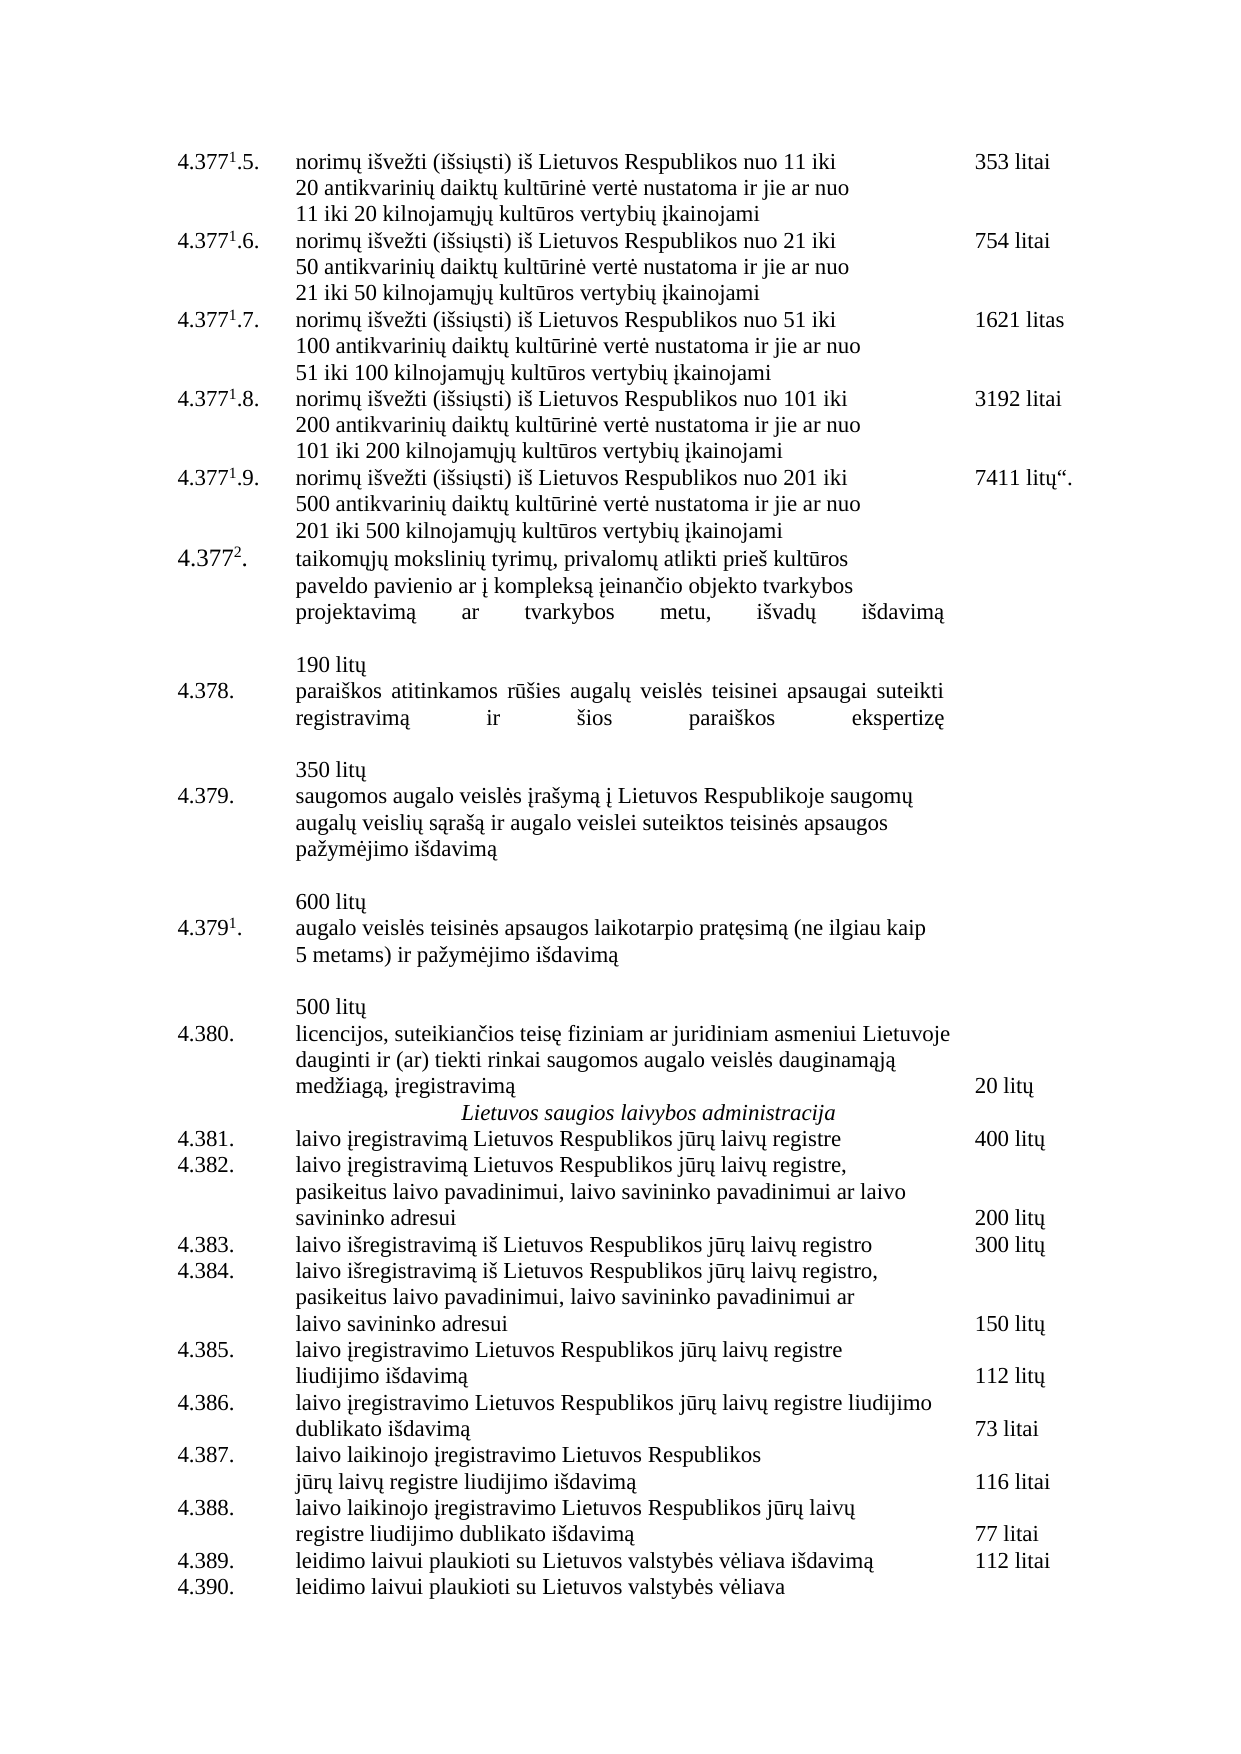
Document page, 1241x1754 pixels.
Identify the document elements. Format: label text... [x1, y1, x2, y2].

text savininko adresui 200 litų [177, 1204, 1122, 1231]
text 4.381. laivo įregistravimą Lietuvos Respublikos jūrų laivų registre 400 litų [177, 1125, 1122, 1152]
text 4.3771.8. norimų išvežti (išsiųsti) iš Lietuvos Respublikos nuo 101 iki 3192 litai [177, 385, 1122, 411]
text 4.384. laivo išregistravimą iš Lietuvos Respublikos jūrų laivų registro, [177, 1257, 1122, 1283]
text registre liudijimo dublikato išdavimą 77 litai [177, 1521, 1122, 1547]
text 51 iki 100 kilnojamųjų kultūros vertybių įkainojami [177, 358, 1122, 385]
text 4.378. paraiškos atitinkamos rūšies augalų veislės teisinei apsaugai suteikti registravimą ir šios paraiškos ekspertizę 350 litų [177, 677, 945, 783]
text 200 antikvarinių daiktų kultūrinė vertė nustatoma ir jie ar nuo [177, 411, 1122, 438]
text 50 antikvarinių daiktų kultūrinė vertė nustatoma ir jie ar nuo [177, 253, 1122, 279]
text 201 iki 500 kilnojamųjų kultūros vertybių įkainojami [177, 517, 1122, 543]
text 4.3771.5. norimų išvežti (išsiųsti) iš Lietuvos Respublikos nuo 11 iki 353 litai [177, 148, 1122, 174]
text liudijimo išdavimą 112 litų [177, 1362, 1122, 1389]
text dauginti ir (ar) tiekti rinkai saugomos augalo veislės dauginamąją [222, 1046, 1122, 1072]
text jūrų laivų registre liudijimo išdavimą 116 litai [177, 1468, 1122, 1494]
text 4.389. leidimo laivui plaukioti su Lietuvos valstybės vėliava išdavimą 112 litai [177, 1547, 1122, 1573]
text 4.390. leidimo laivui plaukioti su Lietuvos valstybės vėliava [177, 1573, 1122, 1599]
text pasikeitus laivo pavadinimui, laivo savininko pavadinimui ar laivo [177, 1178, 1122, 1204]
text 21 iki 50 kilnojamųjų kultūros vertybių įkainojami [177, 279, 1122, 306]
text 4.3771.6. norimų išvežti (išsiųsti) iš Lietuvos Respublikos nuo 21 iki 754 litai [177, 227, 1122, 253]
text laivo savininko adresui 150 litų [177, 1310, 1122, 1336]
text 4.382. laivo įregistravimą Lietuvos Respublikos jūrų laivų registre, [177, 1152, 1122, 1178]
text augalų veislių sąrašą ir augalo veislei suteiktos teisinės apsaugos [222, 809, 1122, 835]
text 500 antikvarinių daiktų kultūrinė vertė nustatoma ir jie ar nuo [177, 490, 1122, 517]
text pažymėjimo išdavimą 600 litų [177, 835, 945, 914]
text Lietuvos saugios laivybos administracija [177, 1099, 1122, 1125]
text 101 iki 200 kilnojamųjų kultūros vertybių įkainojami [177, 438, 1122, 464]
text 4.3772. taikomųjų mokslinių tyrimų, privalomų atlikti prieš kultūros [177, 543, 1122, 572]
text 4.3771.7. norimų išvežti (išsiųsti) iš Lietuvos Respublikos nuo 51 iki 1621 litas [177, 306, 1122, 332]
text 4.379. saugomos augalo veislės įrašymą į Lietuvos Respublikoje saugomų [177, 783, 1122, 809]
text 4.383. laivo išregistravimą iš Lietuvos Respublikos jūrų laivų registro 300 litų [177, 1231, 1122, 1257]
text 4.385. laivo įregistravimo Lietuvos Respublikos jūrų laivų registre [177, 1336, 1122, 1362]
text 100 antikvarinių daiktų kultūrinė vertė nustatoma ir jie ar nuo [177, 332, 1122, 358]
text 4.386. laivo įregistravimo Lietuvos Respublikos jūrų laivų registre liudijimo [177, 1389, 1122, 1415]
text paveldo pavienio ar į kompleksą įeinančio objekto tvarkybos [177, 572, 1122, 598]
text pasikeitus laivo pavadinimui, laivo savininko pavadinimui ar [177, 1283, 1122, 1310]
text medžiagą, įregistravimą 20 litų [177, 1072, 1122, 1099]
text 11 iki 20 kilnojamųjų kultūros vertybių įkainojami [177, 200, 1122, 227]
text dublikato išdavimą 73 litai [177, 1415, 1122, 1441]
text 20 antikvarinių daiktų kultūrinė vertė nustatoma ir jie ar nuo [177, 174, 1122, 200]
text 4.388. laivo laikinojo įregistravimo Lietuvos Respublikos jūrų laivų [177, 1494, 1122, 1521]
text 4.380. licencijos, suteikiančios teisę fiziniam ar juridiniam asmeniui Lietuvoje [177, 1020, 1122, 1046]
text projektavimą ar tvarkybos metu, išvadų išdavimą 190 litų [295, 598, 945, 677]
text 4.3791. augalo veislės teisinės apsaugos laikotarpio pratęsimą (ne ilgiau kaip [177, 914, 1122, 941]
text 5 metams) ir pažymėjimo išdavimą 500 litų [177, 941, 945, 1020]
text 4.387. laivo laikinojo įregistravimo Lietuvos Respublikos [177, 1441, 1122, 1468]
text 4.3771.9. norimų išvežti (išsiųsti) iš Lietuvos Respublikos nuo 201 iki 7411 litų“. [177, 464, 1122, 490]
